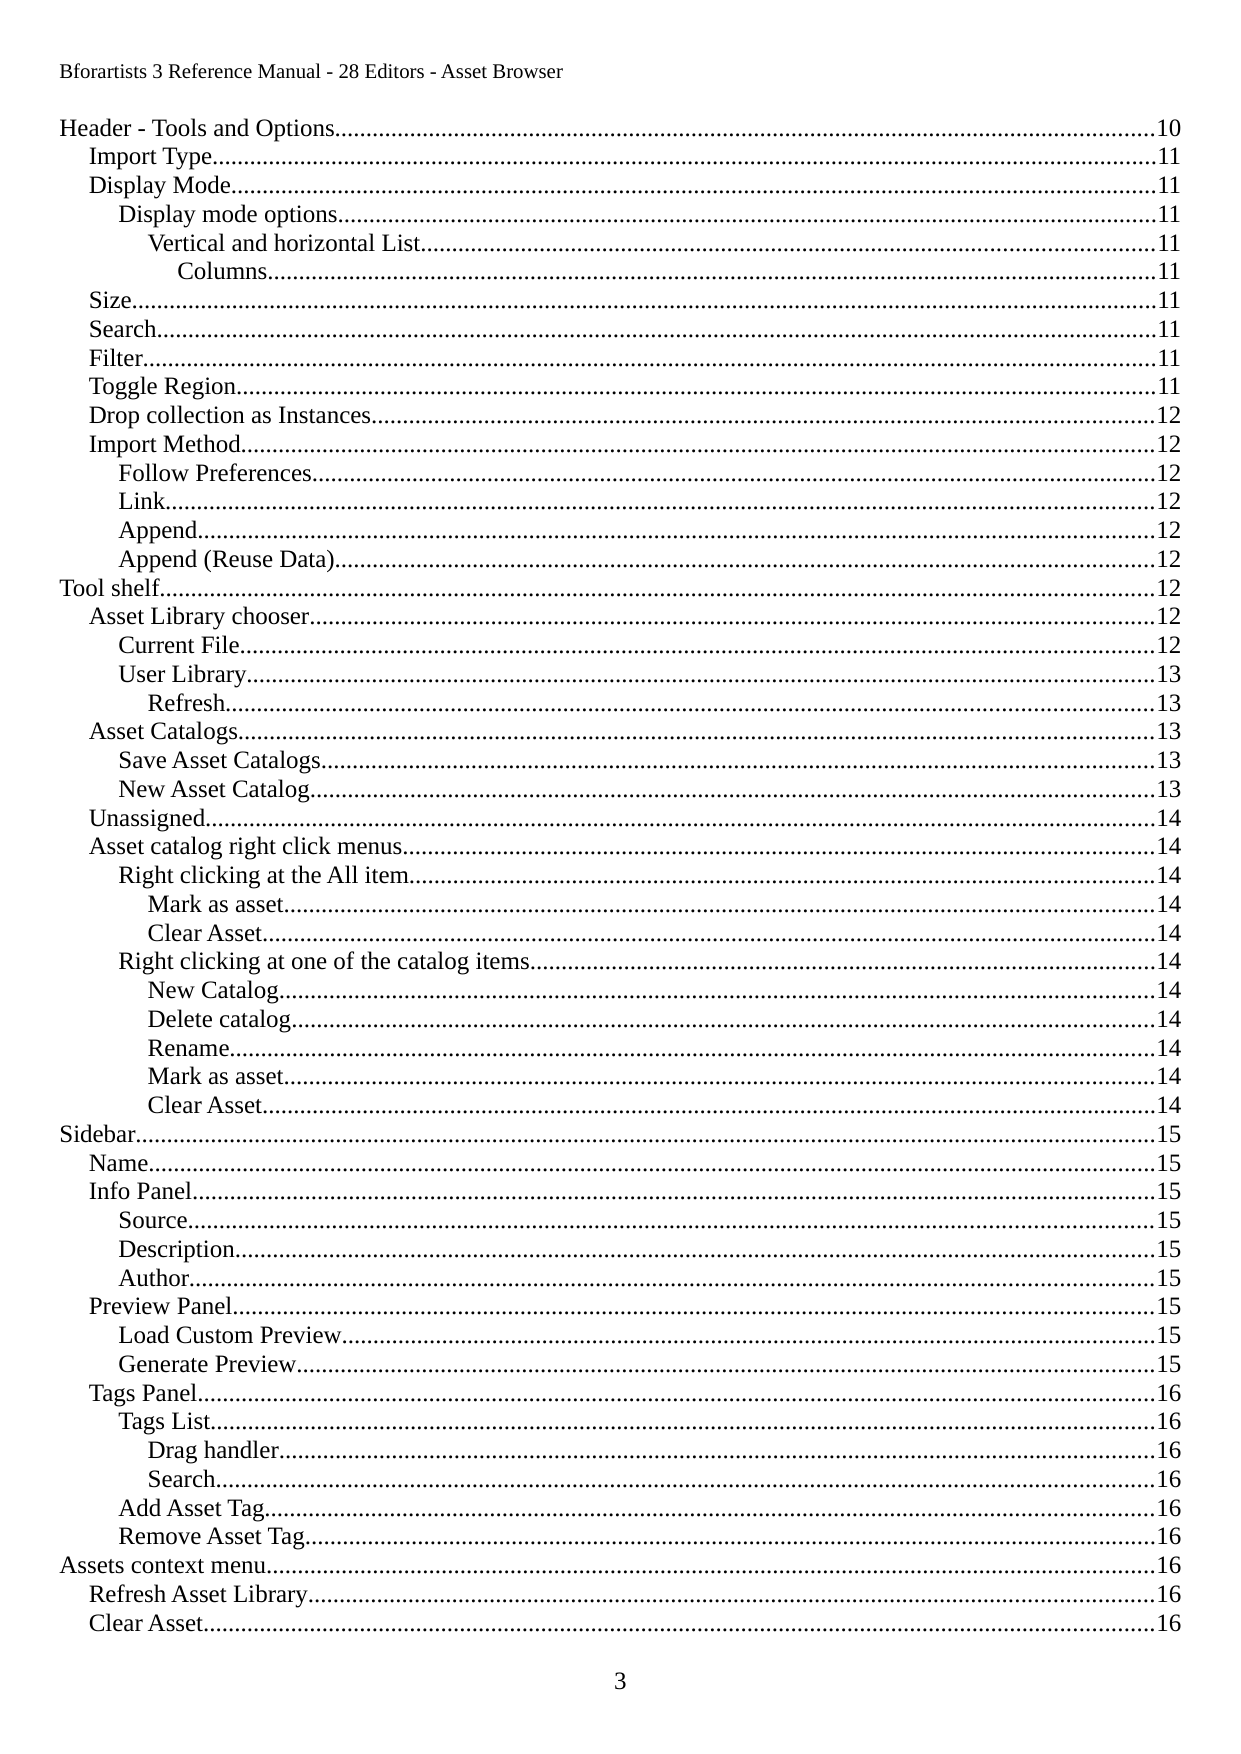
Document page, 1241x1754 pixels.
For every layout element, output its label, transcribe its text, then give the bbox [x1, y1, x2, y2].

text Add Asset Tag 16 [118, 1493, 1181, 1521]
text Append (Reuse Data) 12 [118, 544, 1181, 573]
text Description 15 [118, 1234, 1181, 1263]
text Name 15 [88, 1148, 1181, 1176]
text Filter 11 [88, 343, 1181, 371]
text Import Method 12 [88, 429, 1181, 458]
text Import Type 11 [88, 141, 1181, 170]
text Current File 12 [118, 630, 1181, 659]
text Sidebar 15 [59, 1119, 1181, 1148]
text Mark as asset 14 [147, 1061, 1181, 1090]
text Rename 14 [147, 1033, 1181, 1061]
text Assets context menu 16 [59, 1550, 1181, 1579]
text Append 12 [118, 515, 1181, 544]
text Header - Tools and Options 10 [59, 113, 1181, 141]
text Tags Panel 16 [88, 1378, 1181, 1406]
text Drop collection as Instances 12 [88, 400, 1181, 429]
text Display Mode 11 [88, 170, 1181, 199]
text Refresh Asset Library 16 [88, 1579, 1181, 1608]
text Clear Asset 14 [147, 1090, 1181, 1119]
text Right clicking at one of the catalog items 14 [118, 946, 1181, 975]
text Asset Catalogs 13 [88, 716, 1181, 745]
text Columns 11 [177, 256, 1181, 285]
text Info Panel 15 [88, 1176, 1181, 1205]
text Right clicking at the All item 14 [118, 860, 1181, 889]
text Save Asset Catalogs 13 [118, 745, 1181, 774]
text Tags List 16 [118, 1406, 1181, 1435]
text Drag handler 16 [147, 1435, 1181, 1464]
text Load Custom Preview 15 [118, 1320, 1181, 1349]
text Display mode options 11 [118, 199, 1181, 228]
text New Catalog 14 [147, 975, 1181, 1004]
text Mark as asset 14 [147, 889, 1181, 918]
text Author 15 [118, 1263, 1181, 1291]
text Tool shelf 12 [59, 573, 1181, 601]
text Link 12 [118, 486, 1181, 515]
text Remove Asset Tag 16 [118, 1521, 1181, 1550]
text Toggle Region 11 [88, 371, 1181, 400]
text New Asset Catalog 13 [118, 774, 1181, 803]
text Source 15 [118, 1205, 1181, 1234]
text Vertical and horizontal List 11 [147, 228, 1181, 256]
text Refresh 13 [147, 688, 1181, 716]
text Generate Preview 15 [118, 1349, 1181, 1378]
text Follow Preferences 12 [118, 458, 1181, 486]
text Preview Panel 15 [88, 1291, 1181, 1320]
text Delete catalog 14 [147, 1004, 1181, 1033]
text Search 11 [88, 314, 1181, 343]
text Search 16 [147, 1464, 1181, 1493]
text Unassigned 14 [88, 803, 1181, 831]
text Asset catalog right click menus 14 [88, 831, 1181, 860]
text Asset Library chooser 12 [88, 601, 1181, 630]
text Size 11 [88, 285, 1181, 314]
text Clear Asset 16 [88, 1608, 1181, 1636]
text User Library 13 [118, 659, 1181, 688]
text Clear Asset 14 [147, 918, 1181, 946]
